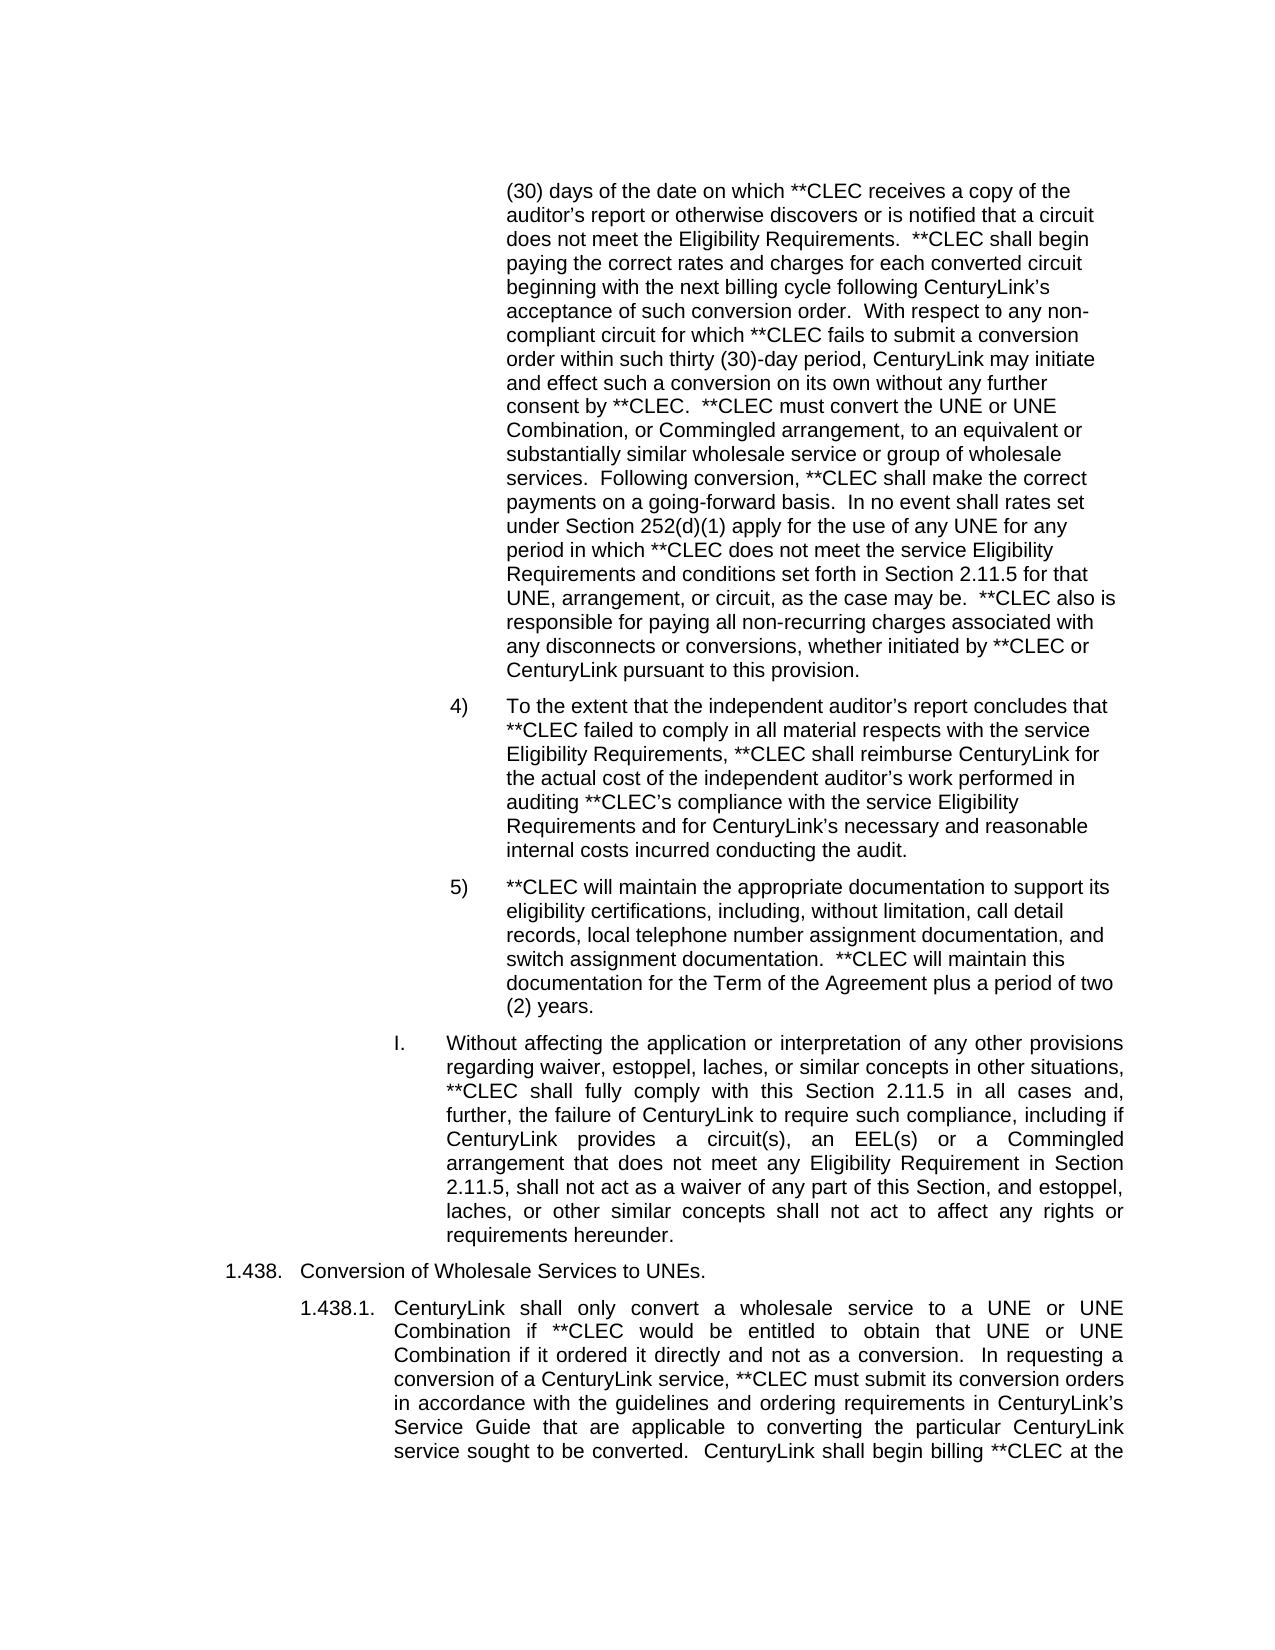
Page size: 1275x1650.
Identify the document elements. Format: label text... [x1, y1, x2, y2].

list CenturyLink shall only convert a wholesale service to a UNE or UNE Combination if **CLEC would be entitled to obtain that UNE or UNE Combination if it ordered it directly and not as a conversion. In requesting a conversion of a CenturyLink service, **CLEC must submit its conversion orders in accordance with the guidelines and ordering requirements in CenturyLink’s Service Guide that are applicable to converting the particular CenturyLink service sought to be converted. CenturyLink shall begin billing **CLEC at the [300, 1295, 1125, 1463]
list To the extent that the independent auditor’s report concludes that **CLEC failed to comply in all material respects with the service Eligibility Requirements, **CLEC shall reimburse CenturyLink for the actual cost of the independent auditor’s work performed in auditing **CLEC’s compliance with the service Eligibility Requirements and for CenturyLink’s necessary and reasonable internal costs incurred conducting the audit. [450, 694, 1125, 862]
list Without affecting the application or interpretation of any other provisions regarding waiver, estoppel, laches, or similar concepts in other situations, **CLEC shall fully comply with this Section 2.11.5 in all cases and, further, the failure of CenturyLink to require such compliance, including if CenturyLink provides a circuit(s), an EEL(s) or a Commingled arrangement that does not meet any Eligibility Requirement in Section 2.11.5, shall not act as a waiver of any part of this Section, and estoppel, laches, or other similar concepts shall not act to affect any rights or requirements hereunder. [394, 1031, 1125, 1246]
list Conversion of Wholesale Services to UNEs. [225, 1259, 1125, 1283]
list (30) days of the date on which **CLEC receives a copy of the auditor’s report or otherwise discovers or is notified that a circuit does not meet the Eligibility Requirements. **CLEC shall begin paying the correct rates and charges for each converted circuit beginning with the next billing cycle following CenturyLink’s acceptance of such conversion order. With respect to any non-compliant circuit for which **CLEC fails to submit a conversion order within such thirty (30)-day period, CenturyLink may initiate and effect such a conversion on its own without any further consent by **CLEC. **CLEC must convert the UNE or UNE Combination, or Commingled arrangement, to an equivalent or substantially similar wholesale service or group of wholesale services. Following conversion, **CLEC shall make the correct payments on a going-forward basis. In no event shall rates set under Section 252(d)(1) apply for the use of any UNE for any period in which **CLEC does not meet the service Eligibility Requirements and conditions set forth in Section 2.11.5 for that UNE, arrangement, or circuit, as the case may be. **CLEC also is responsible for paying all non-recurring charges associated with any disconnects or conversions, whether initiated by **CLEC or CenturyLink pursuant to this provision. [450, 179, 1125, 682]
list **CLEC will maintain the appropriate documentation to support its eligibility certifications, including, without limitation, call detail records, local telephone number assignment documentation, and switch assignment documentation. **CLEC will maintain this documentation for the Term of the Agreement plus a period of two (2) years. [450, 874, 1125, 1018]
